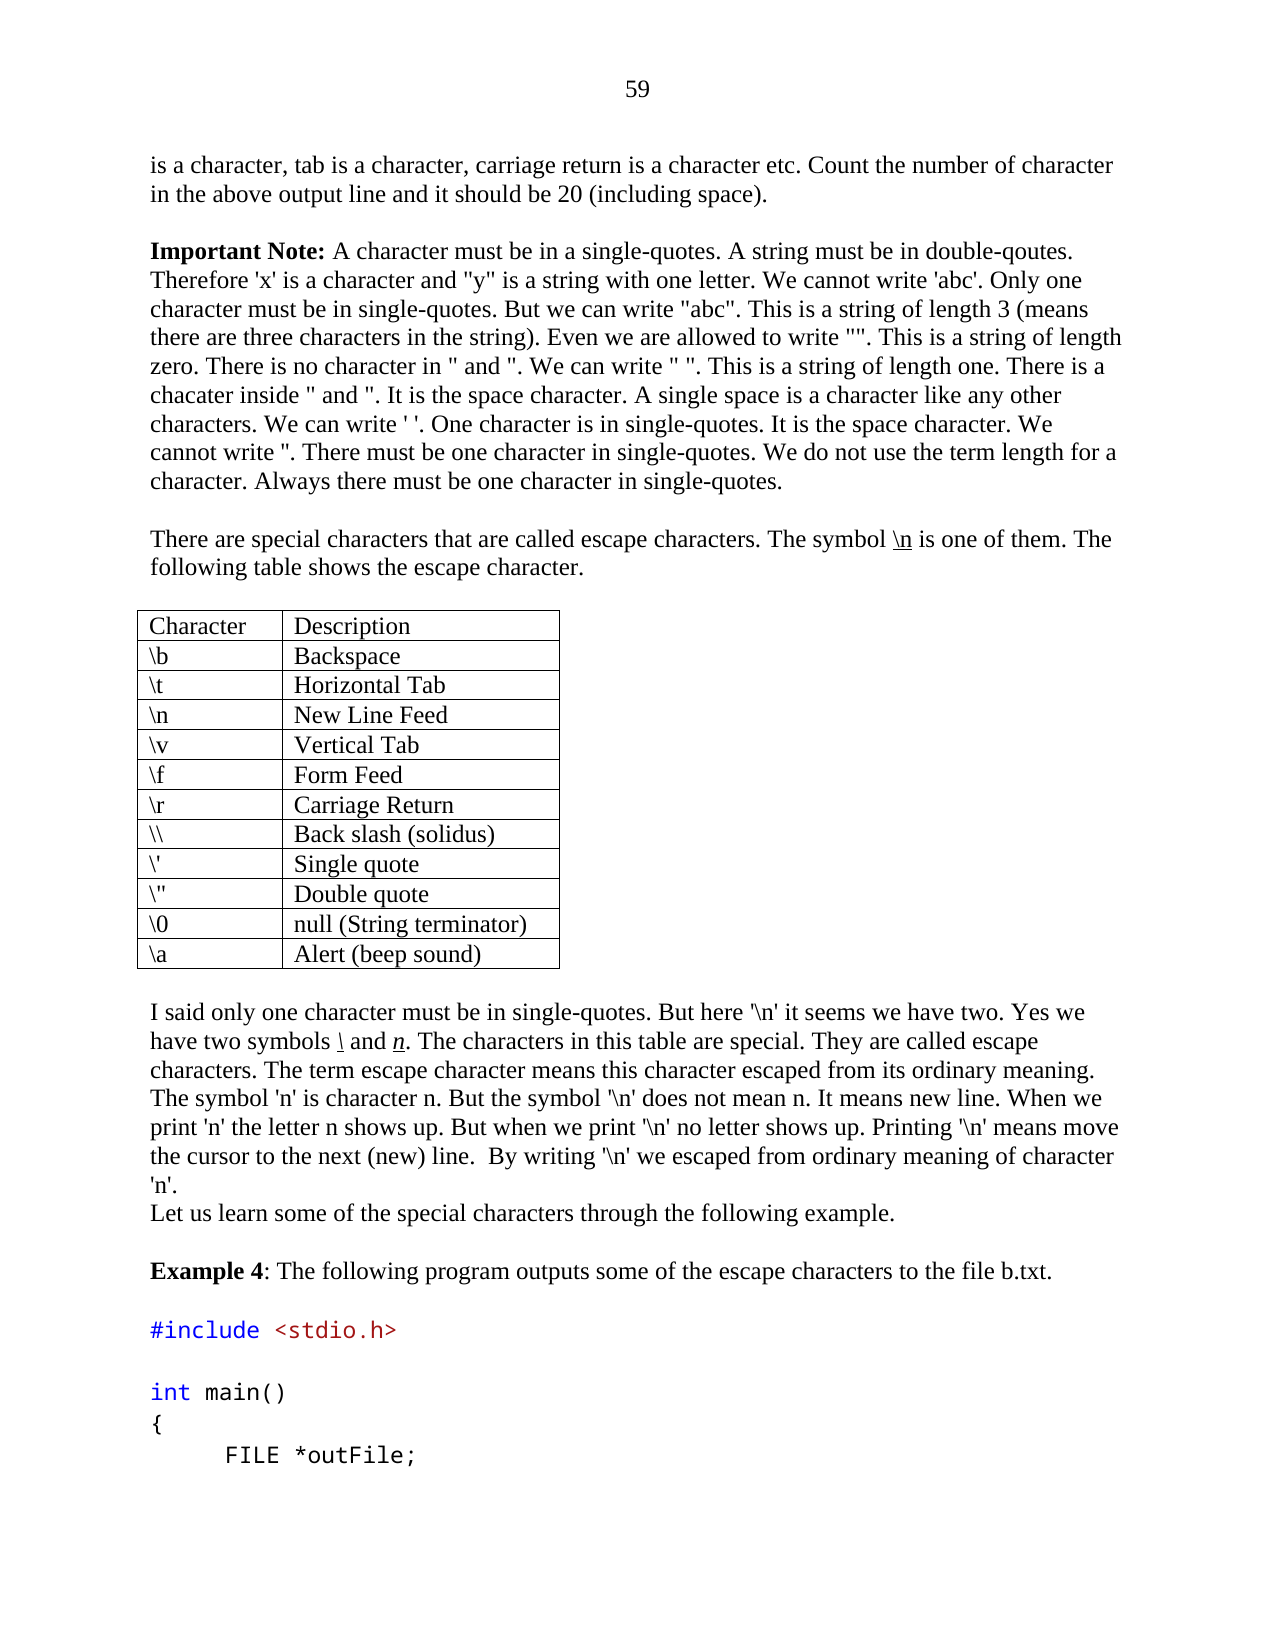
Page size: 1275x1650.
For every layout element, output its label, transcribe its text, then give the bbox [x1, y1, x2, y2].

table_cell \\ [138, 820, 282, 848]
table_cell \t [138, 671, 282, 699]
table_cell \b [138, 641, 282, 669]
table_cell null (String terminator) [283, 909, 559, 938]
subtitle #include <stdio.h> [150, 1313, 1125, 1345]
table_cell \0 [138, 909, 282, 938]
table_cell \' [138, 849, 282, 878]
table_cell Horizontal Tab [283, 671, 559, 699]
table_cell Backspace [283, 641, 559, 669]
table_cell Alert (beep sound) [283, 939, 559, 967]
subtitle FILE *outFile; [150, 1438, 1125, 1470]
table_cell Form Feed [283, 760, 559, 789]
subtitle I said only one character must be in single-quotes. But here '\n' it seems we have two. Yes we have two symbols \ and n. The characters in this table are special. They are called escape characters. The term escape character means this character escaped from its ordinary meaning. The symbol 'n' is character n. But the symbol '\n' does not mean n. It means new line. When we print 'n' the letter n shows up. But when we print '\n' no letter shows up. Printing '\n' means move the cursor to the next (new) line. By writing '\n' we escaped from ordinary meaning of character 'n'. [150, 997, 1125, 1198]
subtitle Example 4: The following program outputs some of the escape characters to the file b.txt. [150, 1256, 1125, 1285]
subtitle { [150, 1407, 1125, 1438]
table_cell \a [138, 939, 282, 967]
table_cell Double quote [283, 879, 559, 908]
subtitle Important Note: A character must be in a single-quotes. A string must be in double-qoutes. Therefore 'x' is a character and "y" is a string with one letter. We cannot write 'abc'. Only one character must be in single-quotes. But we can write "abc". This is a string of length 3 (means there are three characters in the string). Even we are allowed to write "". This is a string of length zero. There is no character in " and ". We can write " ". This is a string of length one. There is a chacater inside " and ". It is the space character. A single space is a character like any other characters. We can write ' '. One character is in single-quotes. It is the space character. We cannot write ''. There must be one character in single-quotes. We do not use the term length for a character. Always there must be one character in single-quotes. [150, 236, 1125, 495]
table_cell Back slash (solidus) [283, 820, 559, 848]
table_cell \f [138, 760, 282, 789]
subtitle int main() [150, 1376, 1125, 1407]
table_header Description [283, 611, 559, 640]
table_cell Single quote [283, 849, 559, 878]
table_header Character [138, 611, 282, 640]
table_cell Carriage Return [283, 790, 559, 818]
subtitle There are special characters that are called escape characters. The symbol \n is one of them. The following table shows the escape character. [150, 524, 1125, 581]
table_cell \r [138, 790, 282, 818]
table_cell Vertical Tab [283, 730, 559, 759]
subtitle is a character, tab is a character, carriage return is a character etc. Count the number of character in the above output line and it should be 20 (including space). [150, 150, 1125, 207]
table_cell \n [138, 700, 282, 729]
table_cell \v [138, 730, 282, 759]
subtitle Let us learn some of the special characters through the following example. [150, 1198, 1125, 1227]
table_cell \" [138, 879, 282, 908]
table_cell New Line Feed [283, 700, 559, 729]
